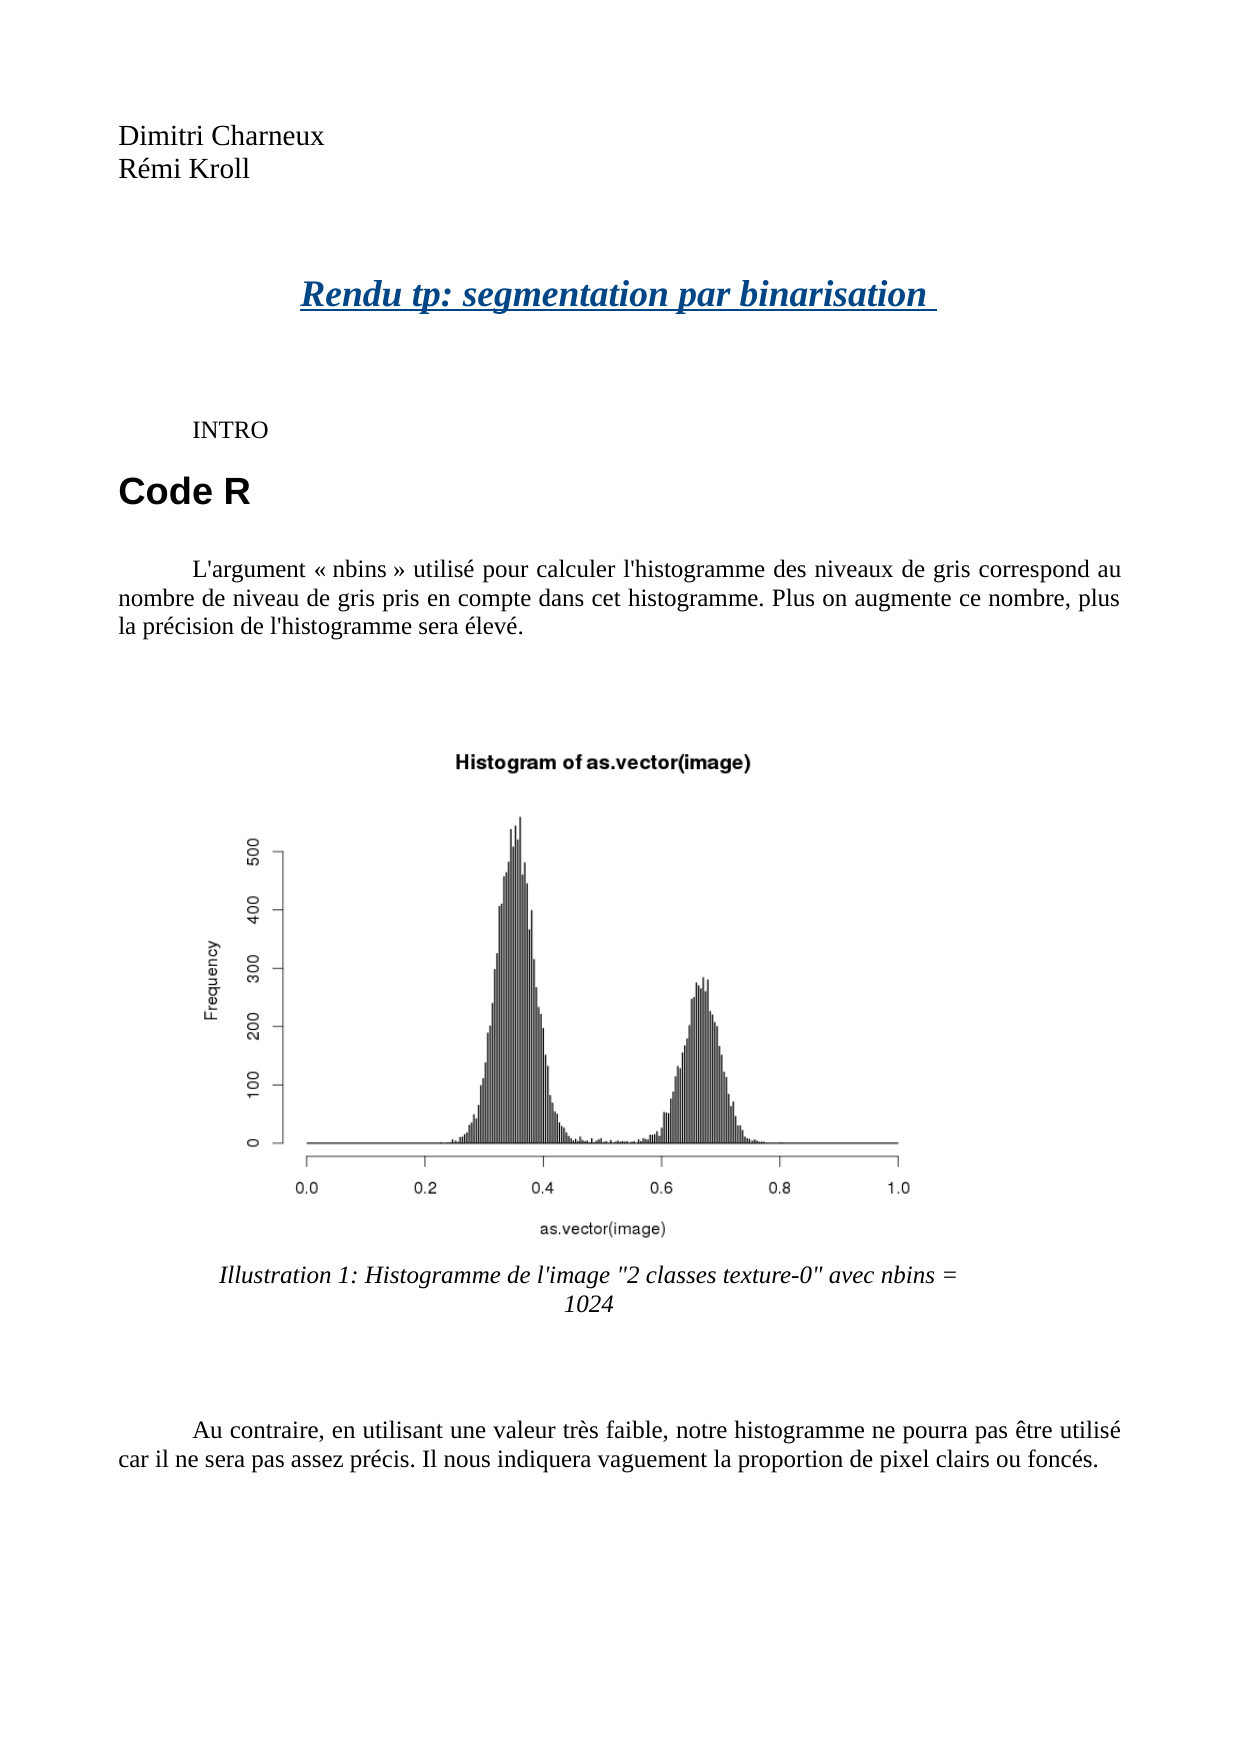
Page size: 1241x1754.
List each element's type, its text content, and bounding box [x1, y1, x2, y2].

text Illustration 1: Histogramme de l'image "2 classes texture-0" avec nbins = 1024 [207, 1261, 972, 1318]
text Dimitri Charneux [118, 118, 1122, 152]
text Rémi Kroll [118, 152, 1122, 185]
text INTRO [118, 415, 1122, 444]
text L'argument « nbins » utilisé pour calculer l'histogramme des niveaux de gris correspond au nombre de niveau de gris pris en compte dans cet histogramme. Plus on augmente ce nombre, plus la précision de l'histogramme sera élevé. [118, 554, 1122, 640]
subtitle Code R [118, 469, 1122, 513]
text Rendu tp: segmentation par binarisation [118, 271, 1122, 314]
picture [199, 720, 965, 1261]
text Au contraire, en utilisant une valeur très faible, notre histogramme ne pourra pas être utilisé car il ne sera pas assez précis. Il nous indiquera vaguement la proportion de pixel clairs ou foncés. [118, 1415, 1122, 1473]
text [207, 1318, 972, 1329]
